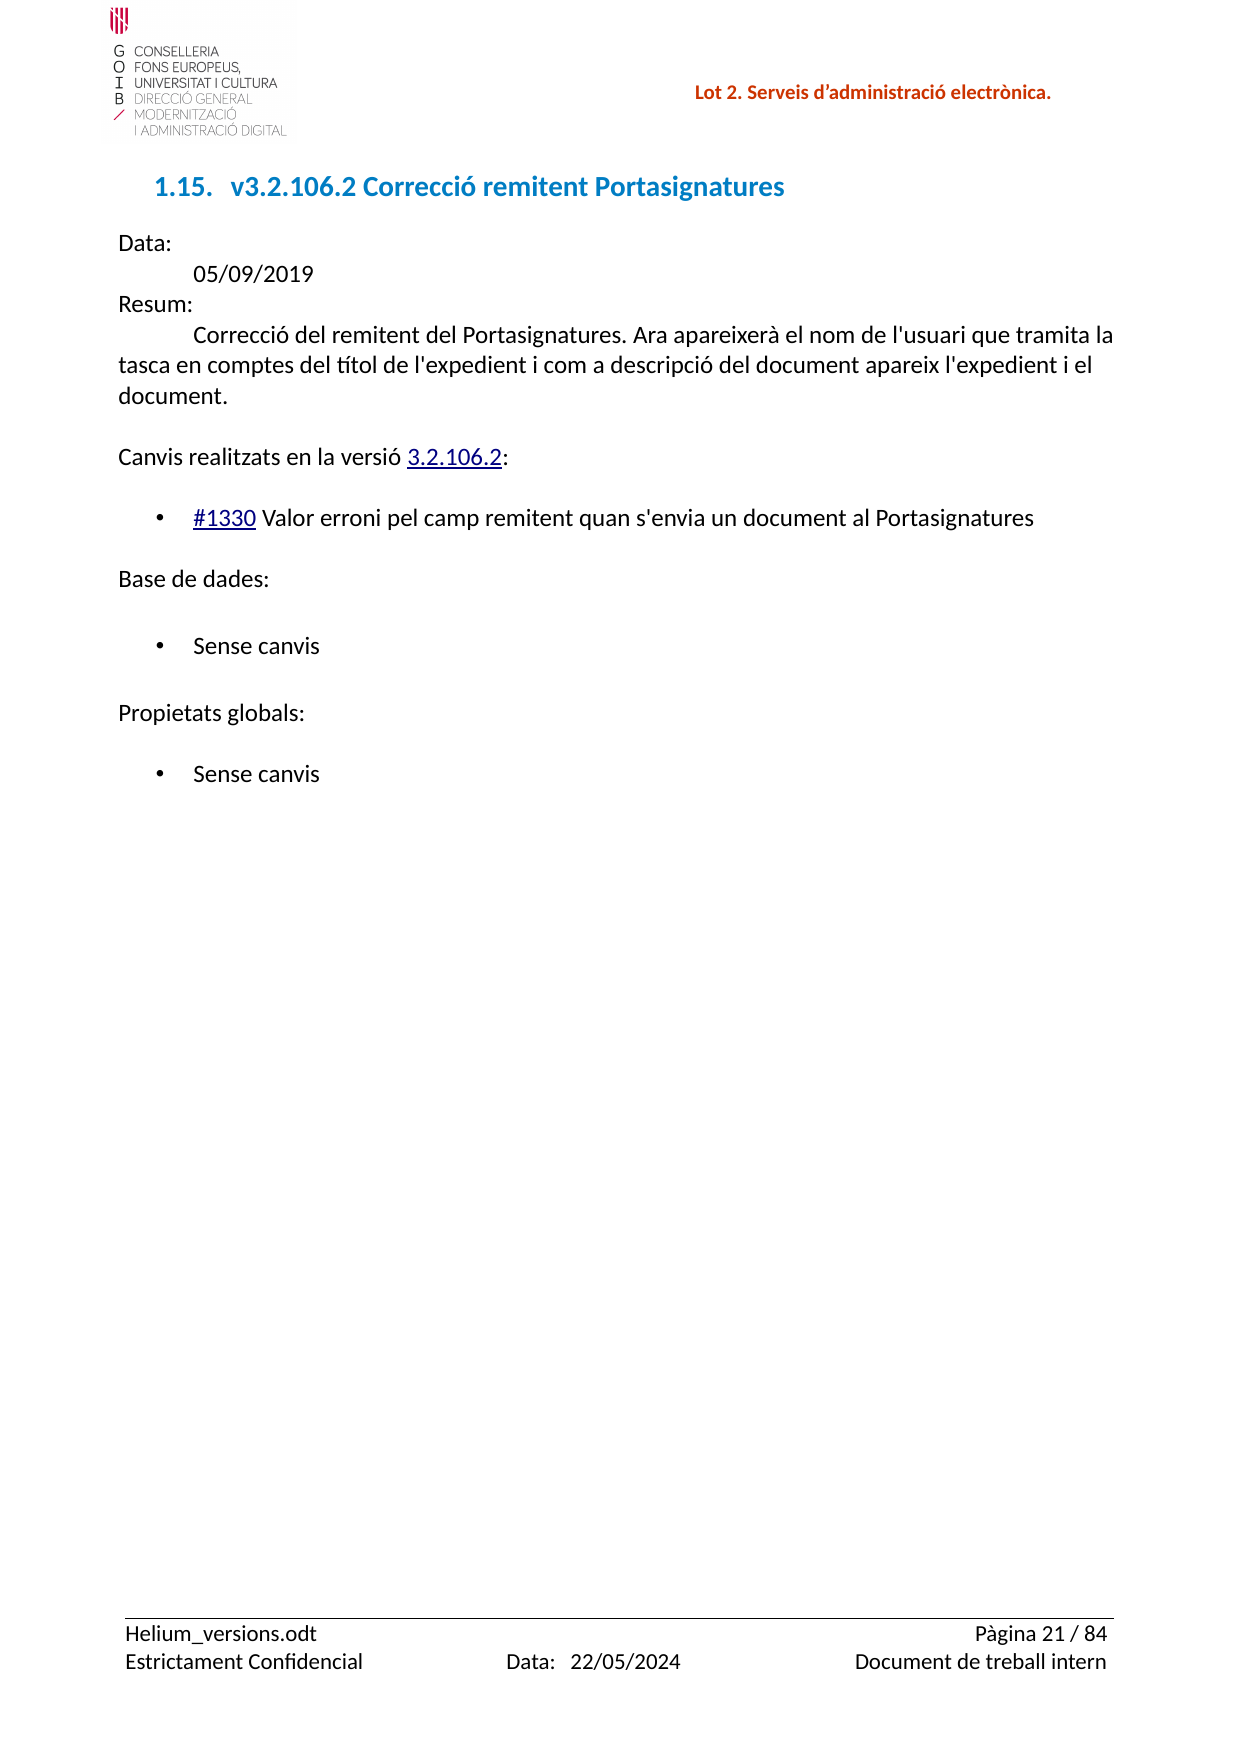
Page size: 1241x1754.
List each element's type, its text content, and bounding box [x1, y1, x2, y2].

text Correcció del remitent del Portasignatures. Ara apareixerà el nom de l'usuari que tramita la tasca en comptes del títol de l'expedient i com a descripció del document apareix l'expedient i el document. [118, 319, 1122, 411]
text Data: [118, 228, 1122, 258]
text Base de dades: [118, 563, 1122, 594]
text 05/09/2019 [118, 258, 1122, 289]
text Canvis realitzats en la versió 3.2.106.2: [118, 441, 1122, 472]
picture [100, 0, 297, 144]
text Resum: [118, 289, 1122, 319]
list #1330 Valor erroni pel camp remitent quan s'envia un document al Portasignatures [156, 502, 1122, 533]
list Sense canvis [156, 630, 1122, 661]
subtitle v3.2.106.2 Correcció remitent Portasignatures [153, 168, 1122, 204]
list Sense canvis [156, 758, 1122, 789]
text Propietats globals: [118, 697, 1122, 728]
